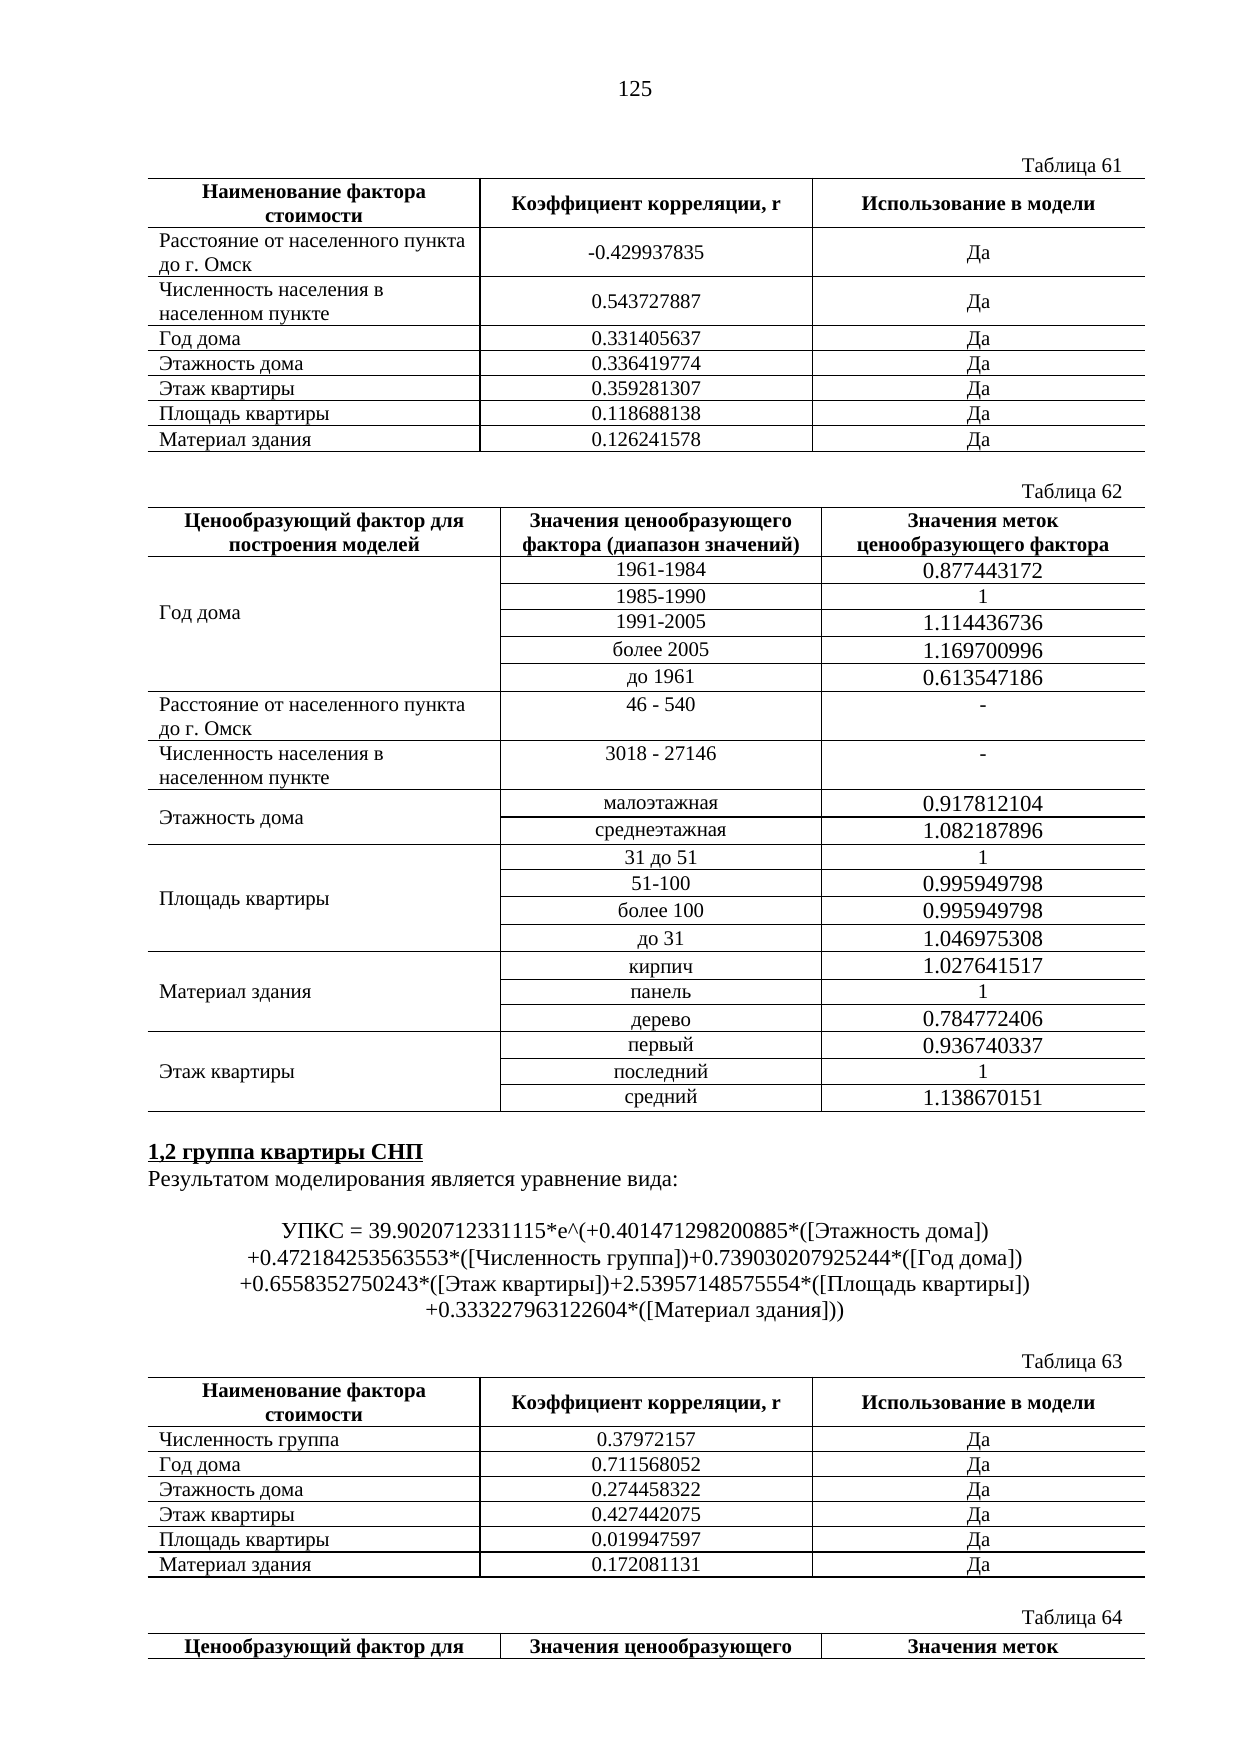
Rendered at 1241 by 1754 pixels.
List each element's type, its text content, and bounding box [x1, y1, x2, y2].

text Таблица 61 [148, 153, 1122, 177]
table_header Значения ценообразующего фактора (диапазон значений) [501, 508, 821, 556]
table_cell 1 [822, 845, 1144, 869]
table_cell 0.274458322 [481, 1477, 812, 1501]
table_cell Да [813, 351, 1144, 375]
table_header Значения ценообразующего [501, 1634, 821, 1658]
table_cell 0.331405637 [481, 326, 812, 350]
table_cell Год дома [148, 1452, 479, 1476]
table_cell Да [813, 376, 1144, 400]
table_cell Площадь квартиры [148, 1527, 479, 1551]
table_cell Этажность дома [148, 790, 500, 844]
table_cell 1.027641517 [822, 952, 1144, 978]
table_cell - [822, 692, 1144, 740]
table_cell Да [813, 1502, 1144, 1526]
table_cell 0.359281307 [481, 376, 812, 400]
table_cell 1.138670151 [822, 1085, 1144, 1111]
table_cell 31 до 51 [501, 845, 821, 869]
table_cell до 31 [501, 925, 821, 951]
table_cell Да [813, 1452, 1144, 1476]
table_cell Материал здания [148, 1553, 479, 1576]
table_cell Численность группа [148, 1427, 479, 1451]
table_cell 1985-1990 [501, 584, 821, 608]
table_cell Да [813, 426, 1144, 451]
table_header Ценообразующий фактор для построения моделей [148, 508, 500, 556]
text Таблица 62 [148, 479, 1122, 503]
table_cell Этажность дома [148, 351, 479, 375]
table_cell более 2005 [501, 637, 821, 663]
table_cell первый [501, 1032, 821, 1058]
table_cell 0.126241578 [481, 426, 812, 451]
table_cell Численность населения в населенном пункте [148, 277, 479, 325]
table_cell 0.711568052 [481, 1452, 812, 1476]
table_cell Материал здания [148, 952, 500, 1031]
table_cell Да [813, 401, 1144, 425]
table_cell 0.427442075 [481, 1502, 812, 1526]
table_cell панель [501, 980, 821, 1003]
table_cell среднеэтажная [501, 818, 821, 844]
table_cell дерево [501, 1005, 821, 1031]
table_cell 0.019947597 [481, 1527, 812, 1551]
table_cell 0.613547186 [822, 664, 1144, 691]
table_cell Этаж квартиры [148, 1032, 500, 1111]
table_cell кирпич [501, 952, 821, 978]
text Таблица 63 [148, 1349, 1122, 1373]
table_cell 1961-1984 [501, 557, 821, 583]
table_cell Этаж квартиры [148, 1502, 479, 1526]
table_header Использование в модели [813, 179, 1144, 227]
table_header Значения меток [822, 1634, 1144, 1658]
table_cell 0.118688138 [481, 401, 812, 425]
table_header Использование в модели [813, 1378, 1144, 1426]
text Результатом моделирования является уравнение вида: [148, 1164, 1122, 1191]
table_cell 0.336419774 [481, 351, 812, 375]
table_cell Да [813, 1477, 1144, 1501]
table_cell Год дома [148, 557, 500, 691]
table_cell 0.936740337 [822, 1032, 1144, 1058]
table_cell Да [813, 228, 1144, 276]
table_cell последний [501, 1059, 821, 1083]
table_cell 0.995949798 [822, 897, 1144, 924]
table_cell средний [501, 1085, 821, 1111]
table_cell 0.543727887 [481, 277, 812, 325]
table_header Коэффициент корреляции, r [481, 1378, 812, 1426]
table_cell Площадь квартиры [148, 401, 479, 425]
table_cell Расстояние от населенного пункта до г. Омск [148, 692, 500, 740]
table_cell Да [813, 1527, 1144, 1551]
table_cell -0.429937835 [481, 228, 812, 276]
table_cell 51-100 [501, 870, 821, 896]
table_cell Этаж квартиры [148, 376, 479, 400]
table_cell - [822, 741, 1144, 789]
table_cell Расстояние от населенного пункта до г. Омск [148, 228, 479, 276]
table_cell 1991-2005 [501, 610, 821, 636]
table_cell 1.046975308 [822, 925, 1144, 951]
table_cell 1.169700996 [822, 637, 1144, 663]
table_cell Да [813, 1553, 1144, 1576]
table_cell более 100 [501, 897, 821, 924]
table_cell 0.995949798 [822, 870, 1144, 896]
table_header Значения меток ценообразующего фактора [822, 508, 1144, 556]
table_cell Этажность дома [148, 1477, 479, 1501]
table_cell малоэтажная [501, 790, 821, 816]
table_cell 1.114436736 [822, 610, 1144, 636]
table_cell 1 [822, 1059, 1144, 1083]
table_cell 1.082187896 [822, 818, 1144, 844]
table_cell Площадь квартиры [148, 845, 500, 951]
table_cell Численность населения в населенном пункте [148, 741, 500, 789]
text УПКС = 39.9020712331115*e^(+0.401471298200885*([Этажность дома])+0.472184253563553*([Численность группа])+0.739030207925244*([Год дома])+0.6558352750243*([Этаж квартиры])+2.53957148575554*([Площадь квартиры])+0.333227963122604*([Материал здания])) [148, 1217, 1122, 1323]
table_header Коэффициент корреляции, r [481, 179, 812, 227]
table_cell 3018 - 27146 [501, 741, 821, 789]
table_cell Да [813, 277, 1144, 325]
table_header Наименование фактора стоимости [148, 179, 479, 227]
text 1,2 группа квартиры СНП [148, 1138, 1122, 1164]
table_cell 0.917812104 [822, 790, 1144, 816]
table_cell Год дома [148, 326, 479, 350]
table_cell 46 - 540 [501, 692, 821, 740]
table_cell 0.172081131 [481, 1553, 812, 1576]
table_cell 0.784772406 [822, 1005, 1144, 1031]
table_header Наименование фактора стоимости [148, 1378, 479, 1426]
table_cell 1 [822, 980, 1144, 1003]
table_cell Да [813, 1427, 1144, 1451]
table_cell Да [813, 326, 1144, 350]
table_cell до 1961 [501, 664, 821, 691]
table_header Ценообразующий фактор для [148, 1634, 500, 1658]
table_cell 1 [822, 584, 1144, 608]
table_cell 0.877443172 [822, 557, 1144, 583]
table_cell 0.37972157 [481, 1427, 812, 1451]
table_cell Материал здания [148, 426, 479, 451]
text Таблица 64 [148, 1605, 1122, 1629]
